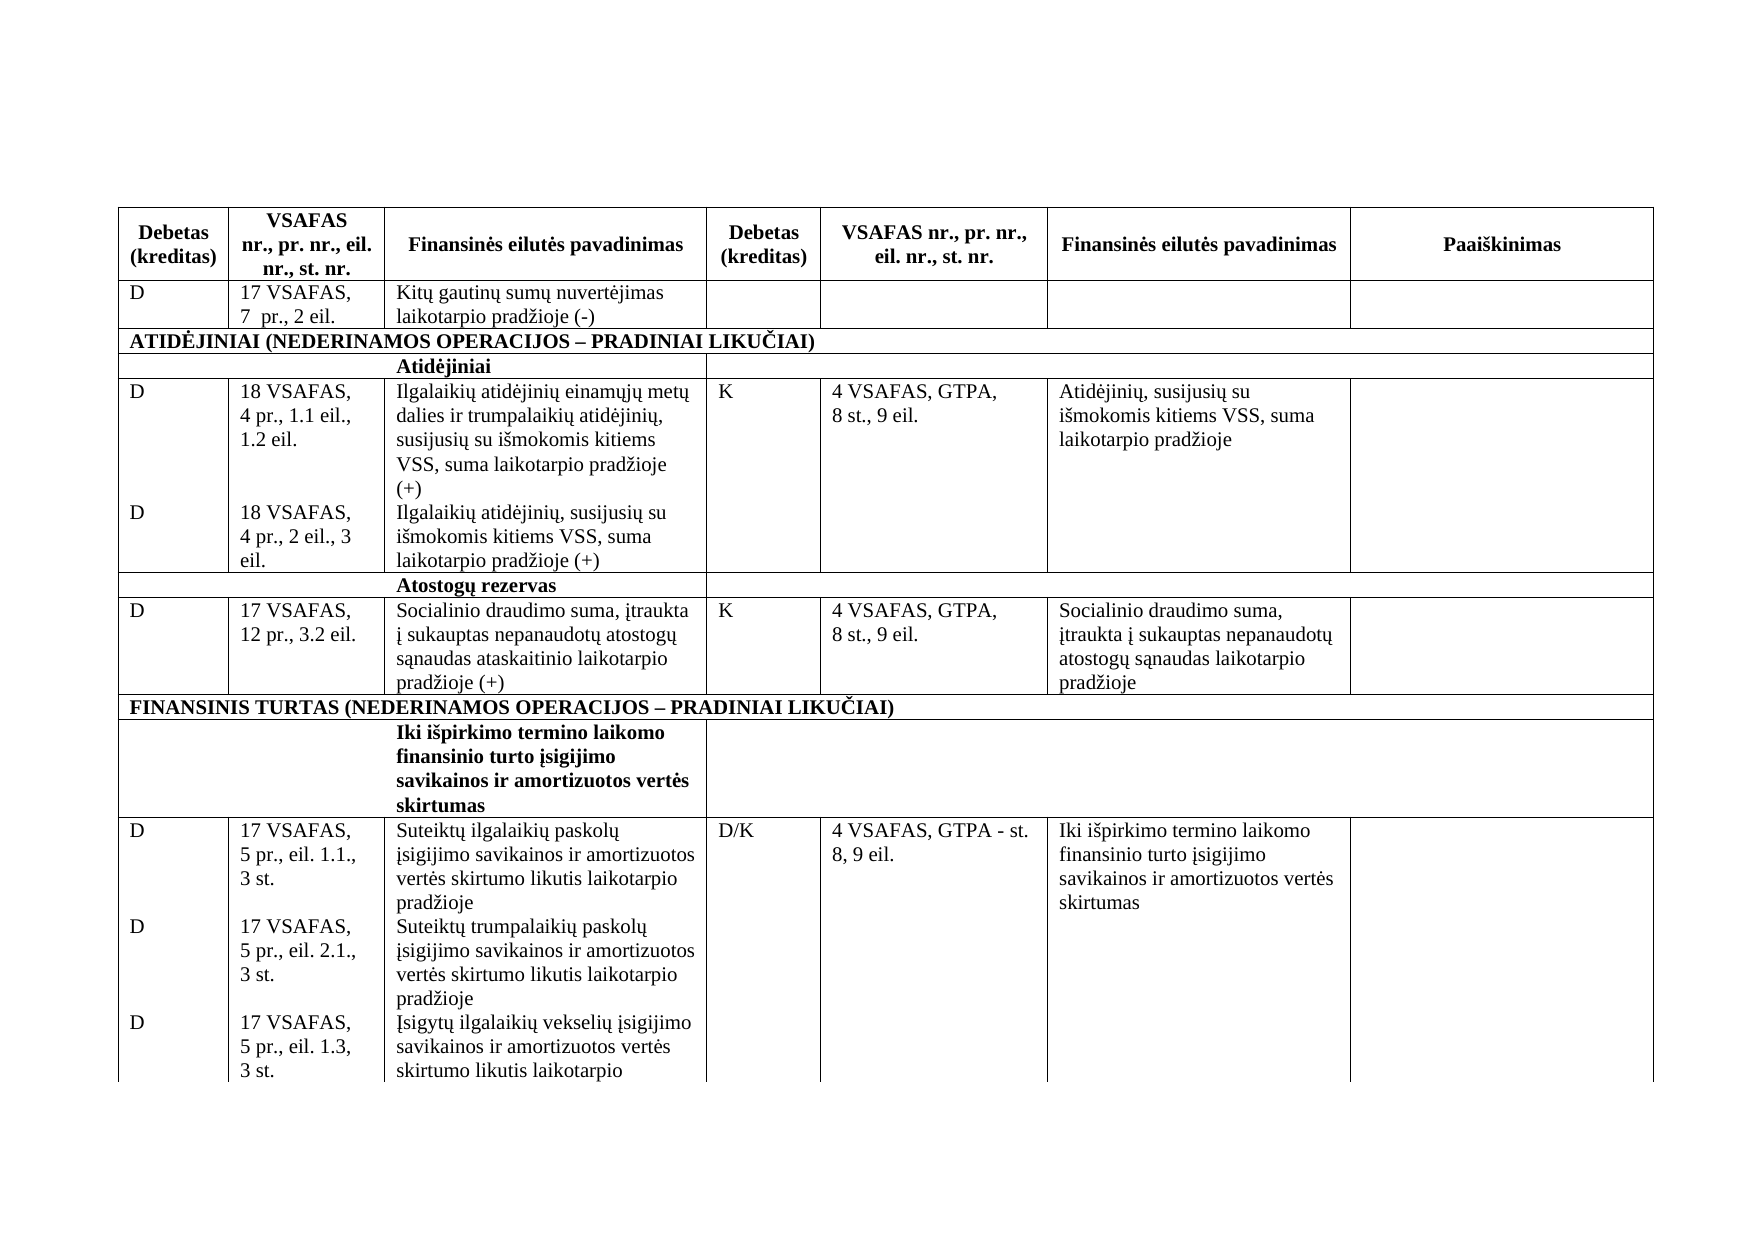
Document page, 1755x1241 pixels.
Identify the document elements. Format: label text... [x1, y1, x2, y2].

table_cell 17 VSAFAS, 7 pr., 2 eil. [229, 281, 384, 328]
table_cell [821, 500, 1047, 572]
table_cell [707, 1010, 820, 1082]
table_cell [1048, 573, 1351, 597]
table_cell D [119, 500, 228, 572]
table_cell [707, 720, 821, 817]
table_cell 18 VSAFAS, 4 pr., 1.1 eil., 1.2 eil. [229, 379, 384, 499]
table_cell Ilgalaikių atidėjinių einamųjų metų dalies ir trumpalaikių atidėjinių, susijusių su išmokomis kitiems VSS, suma laikotarpio pradžioje (+) [385, 379, 706, 499]
table_cell Ilgalaikių atidėjinių, susijusių su išmokomis kitiems VSS, suma laikotarpio pradžioje (+) [385, 500, 706, 572]
table_cell Iki išpirkimo termino laikomo finansinio turto įsigijimo savikainos ir amortizuotos vertės skirtumas [1048, 818, 1350, 914]
table_cell K [707, 379, 820, 499]
table_cell [1351, 500, 1653, 572]
table_cell 4 VSAFAS, GTPA, 8 st., 9 eil. [821, 379, 1047, 499]
table_cell Socialinio draudimo suma, įtraukta į sukauptas nepanaudotų atostogų sąnaudas laikotarpio pradžioje [1048, 598, 1350, 694]
table_cell [1504, 695, 1529, 719]
table_cell [707, 281, 820, 328]
table_cell [821, 914, 1047, 1010]
table_cell [1351, 573, 1653, 597]
table_cell Atostogų rezervas [385, 573, 706, 597]
table_cell [707, 914, 820, 1010]
table_cell Įsigytų ilgalaikių vekselių įsigijimo savikainos ir amortizuotos vertės skirtumo likutis laikotarpio [385, 1010, 706, 1082]
table_cell 4 VSAFAS, GTPA, 8 st., 9 eil. [821, 598, 1047, 694]
table_cell Iki išpirkimo termino laikomo finansinio turto įsigijimo savikainos ir amortizuotos vertės skirtumas [385, 720, 706, 817]
table_cell Socialinio draudimo suma, įtraukta į sukauptas nepanaudotų atostogų sąnaudas ataskaitinio laikotarpio pradžioje (+) [385, 598, 706, 694]
table_header Finansinės eilutės pavadinimas [385, 208, 706, 280]
table_cell [1629, 329, 1653, 353]
table_cell [1351, 354, 1653, 378]
table_cell [1351, 281, 1653, 328]
table_cell [229, 573, 385, 597]
table_cell 17 VSAFAS, 12 pr., 3.2 eil. [229, 598, 384, 694]
table_cell [1048, 500, 1350, 572]
table_cell [229, 354, 385, 378]
table_cell [1529, 329, 1554, 353]
table_cell [1351, 914, 1653, 1010]
table_cell Kitų gautinų sumų nuvertėjimas laikotarpio pradžioje (-) [385, 281, 706, 328]
table_cell Suteiktų trumpalaikių paskolų įsigijimo savikainos ir amortizuotos vertės skirtumo likutis laikotarpio pradžioje [385, 914, 706, 1010]
table_cell [707, 354, 821, 378]
table_cell Atidėjiniai [385, 354, 706, 378]
table_cell [1048, 281, 1350, 328]
table_cell D [119, 598, 228, 694]
table_cell D [119, 914, 228, 1010]
table_cell [1529, 695, 1554, 719]
table_cell 18 VSAFAS, 4 pr., 2 eil., 3 eil. [229, 500, 384, 572]
table_cell [1048, 914, 1350, 1010]
table_cell [1351, 379, 1653, 499]
table_cell [821, 720, 1048, 817]
table_cell D [119, 1010, 228, 1082]
table_cell Suteiktų ilgalaikių paskolų įsigijimo savikainos ir amortizuotos vertės skirtumo likutis laikotarpio pradžioje [385, 818, 706, 914]
table_cell [1351, 818, 1653, 914]
table_cell [1554, 695, 1579, 719]
table_cell D [119, 818, 228, 914]
table_cell [821, 1010, 1047, 1082]
table_cell [1351, 598, 1653, 694]
table_cell [1554, 329, 1579, 353]
table_cell [119, 720, 229, 817]
table_cell [1629, 695, 1653, 719]
table_cell ATIDĖJINIAI (NEDERINAMOS OPERACIJOS – PRADINIAI LIKUČIAI) [119, 329, 1504, 353]
table_cell [1048, 354, 1351, 378]
table_header Debetas (kreditas) [707, 208, 820, 280]
table_header VSAFAS nr., pr. nr., eil. nr., st. nr. [821, 208, 1047, 280]
table_cell [1604, 329, 1629, 353]
table_cell K [707, 598, 820, 694]
table_cell 17 VSAFAS, 5 pr., eil. 1.3, 3 st. [229, 1010, 384, 1082]
table_cell [1604, 695, 1629, 719]
table_cell [1579, 695, 1604, 719]
table_header Paaiškinimas [1351, 208, 1653, 280]
table_cell [1351, 1010, 1653, 1082]
table_cell [707, 573, 821, 597]
table_cell [821, 354, 1048, 378]
table_cell [1048, 720, 1351, 817]
table_cell D [119, 281, 228, 328]
table_cell [1351, 720, 1653, 817]
table_cell [707, 500, 820, 572]
table_header Finansinės eilutės pavadinimas [1048, 208, 1350, 280]
table_cell 4 VSAFAS, GTPA - st. 8, 9 eil. [821, 818, 1047, 914]
table_cell 17 VSAFAS, 5 pr., eil. 2.1., 3 st. [229, 914, 384, 1010]
table_cell [821, 573, 1048, 597]
table_cell [1579, 329, 1604, 353]
table_cell [1504, 329, 1529, 353]
table_cell [821, 281, 1047, 328]
table_header Debetas (kreditas) [119, 208, 228, 280]
table_cell [119, 354, 229, 378]
table_cell [1048, 1010, 1350, 1082]
table_cell FINANSINIS TURTAS (NEDERINAMOS OPERACIJOS – PRADINIAI LIKUČIAI) [119, 695, 1504, 719]
table_cell [119, 573, 229, 597]
table_cell D [119, 379, 228, 499]
table_cell D/K [707, 818, 820, 914]
table_cell Atidėjinių, susijusių su išmokomis kitiems VSS, suma laikotarpio pradžioje [1048, 379, 1350, 499]
table_cell [229, 720, 385, 817]
table_cell 17 VSAFAS, 5 pr., eil. 1.1., 3 st. [229, 818, 384, 914]
table_header VSAFAS nr., pr. nr., eil. nr., st. nr. [229, 208, 384, 280]
